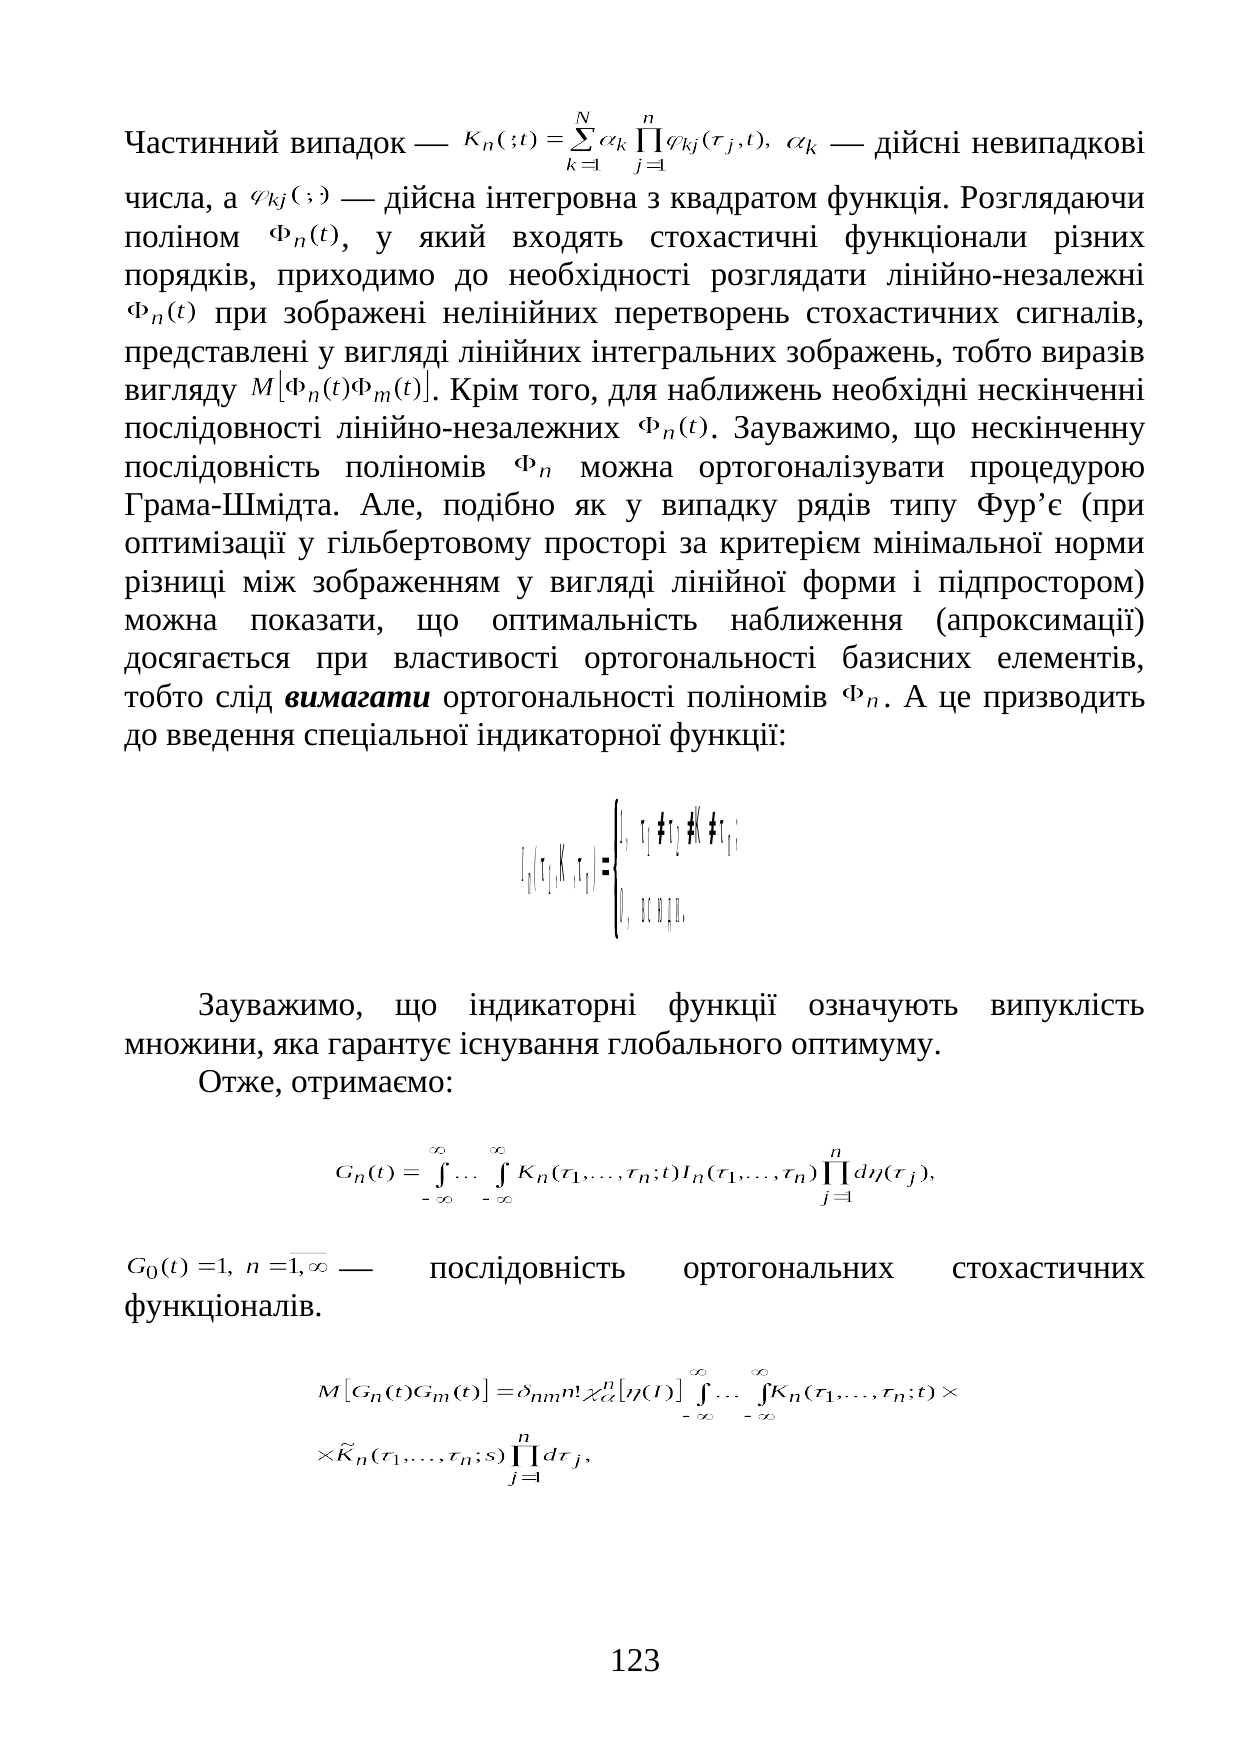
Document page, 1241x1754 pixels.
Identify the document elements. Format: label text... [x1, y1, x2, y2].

text Частинний випадок — — дійсні невипадковi числа, а — дiйсна iнтегровна з квадратом функцiя. Розглядаючи полiном , у який входять стохастичнi функцiонали рiзних порядкiв, приходимо до необхiдностi розглядати лiнiйно-незалежнi при зображенi нелiнiйних перетворень стохастичних сигналiв, представленi у виглядi лiнiйних iнтегральних зображень, тобто виразiв вигляду . Крiм того, для наближень необхiднi нескiнченнi послiдовностi лiнiйно-незалежних . Зауважимо, що нескiнченну послідовність полiномiв можна ортогоналiзувати процедурою Грама-Шмiдта. Але, подiбно як у випадку рядiв типу Фур’є (при оптимiзацiї у гiльбертовому просторi за критерiєм мiнiмальної норми рiзницi мiж зображенням у виглядi лiнiйної форми i пiдпростором) можна показати, що оптимальнiсть наближення (апроксимацiї) досягається при властивостi ортогональностi базисних елементiв, тобто слiд вимагати ортогональностi полiномiв . А це призводить до введення спецiальної iндикаторної функцiї: [124, 106, 1146, 753]
text Отже, отримаємо: [124, 1061, 1146, 1100]
text — послiдовнiсть ортогональних стохастичних функцiоналiв. [124, 1247, 1146, 1324]
text Зауважимо, що iндикаторнi функцiї означують випуклiсть множини, яка гарантує iснування глобального оптимуму. [124, 985, 1146, 1061]
